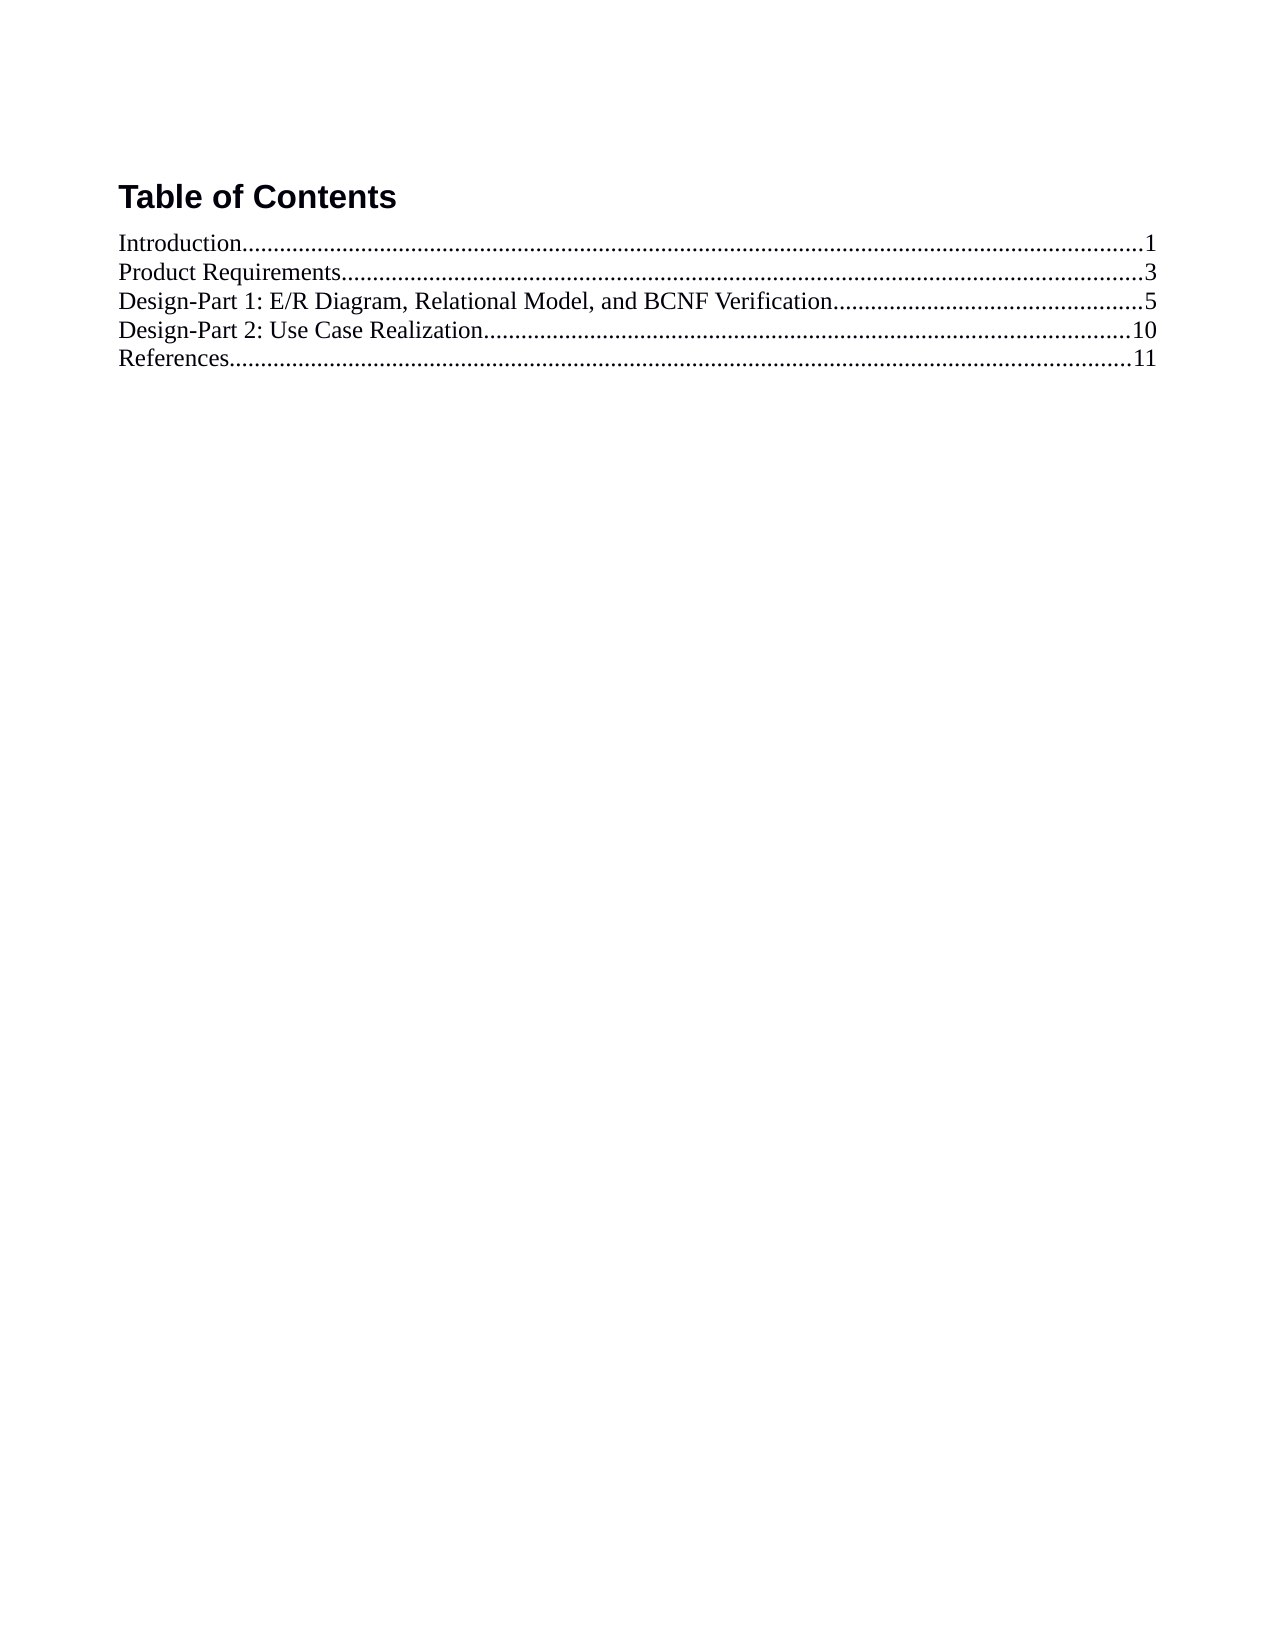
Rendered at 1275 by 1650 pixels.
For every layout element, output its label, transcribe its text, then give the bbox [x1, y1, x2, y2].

subtitle Table of Contents [118, 178, 1157, 216]
text Product Requirements 3 [118, 257, 1157, 286]
text Design-Part 1: E/R Diagram, Relational Model, and BCNF Verification 5 [118, 286, 1157, 315]
text Introduction 1 [118, 228, 1157, 257]
text References 11 [118, 343, 1157, 372]
text Design-Part 2: Use Case Realization 10 [118, 315, 1157, 343]
